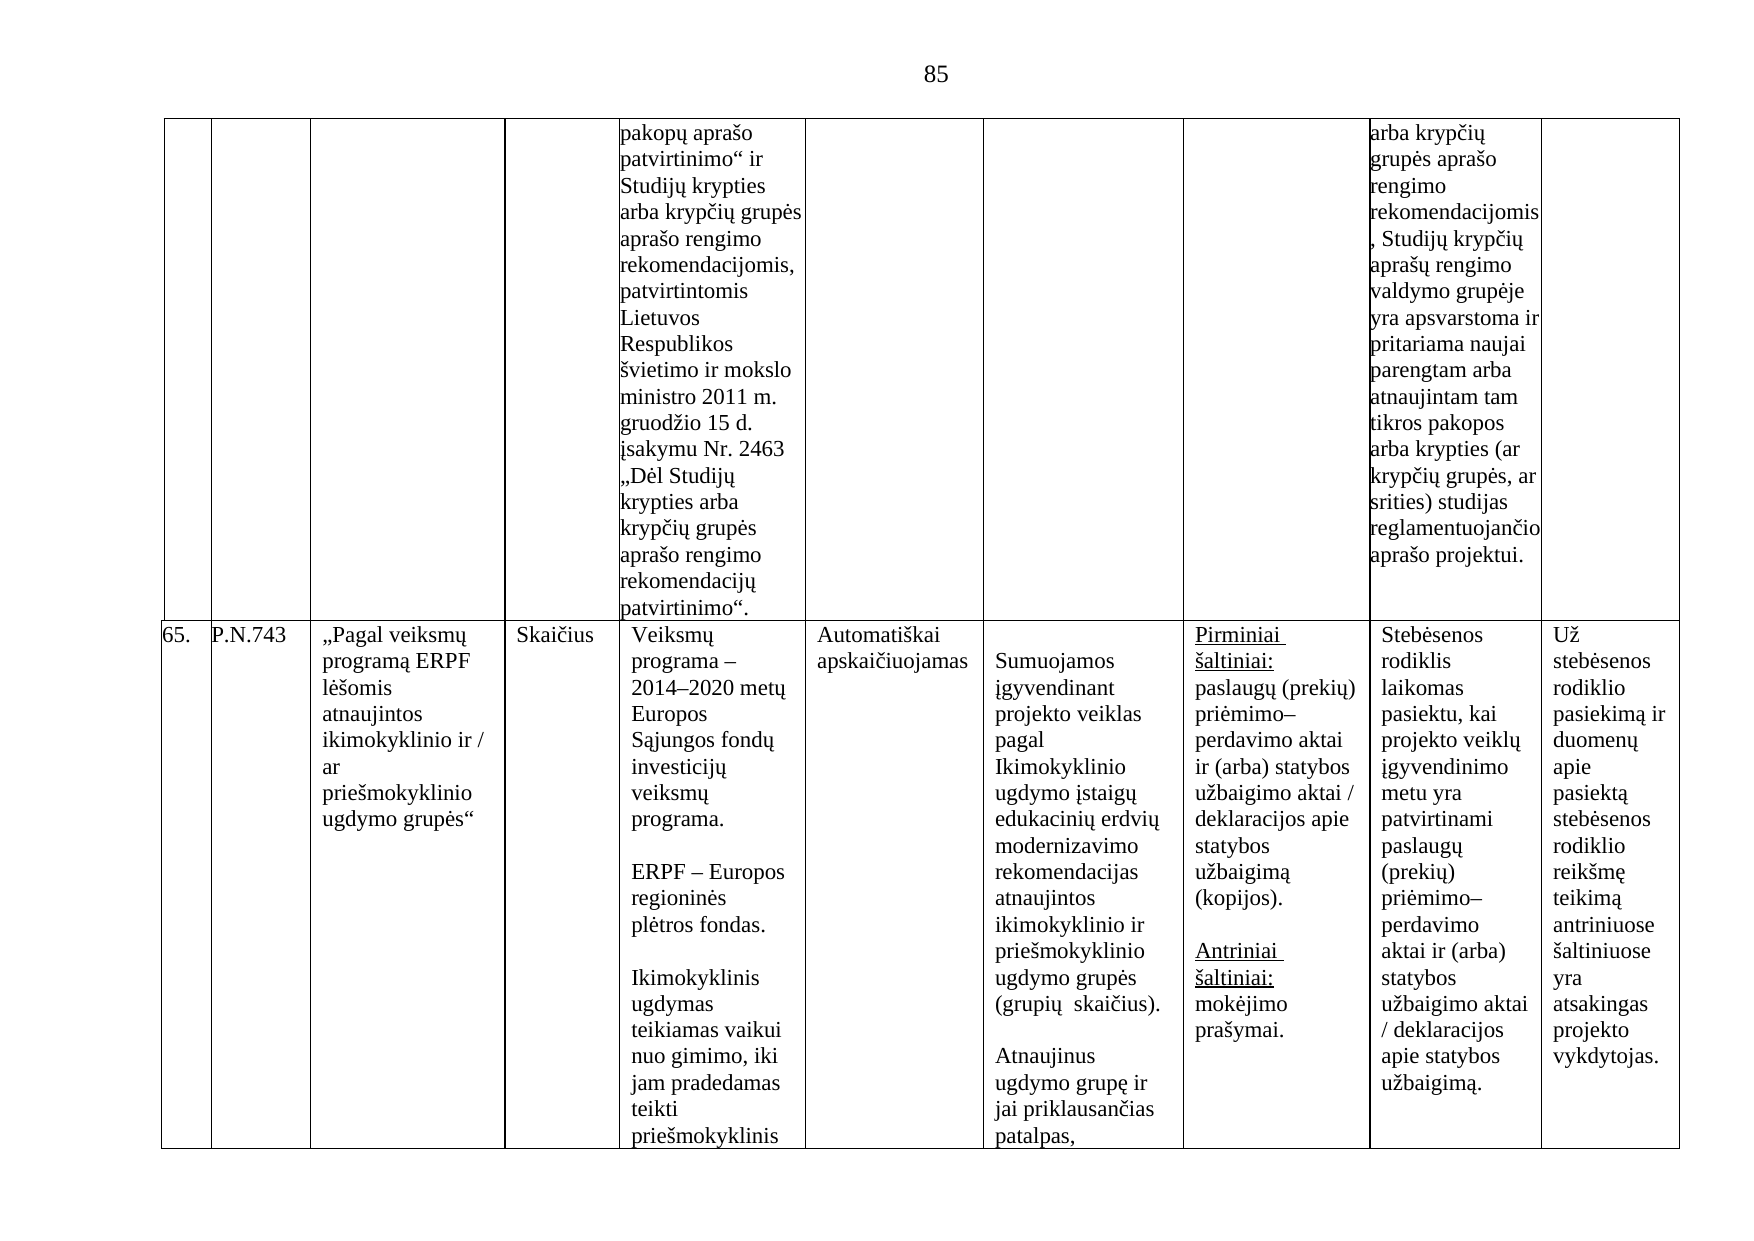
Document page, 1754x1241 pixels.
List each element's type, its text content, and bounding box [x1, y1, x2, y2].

table_cell [212, 119, 310, 620]
table_cell Veiksmų programa – 2014–2020 metų Europos Sąjungos fondų investicijų veiksmų programa. ERPF – Europos regioninės plėtros fondas. Ikimokyklinis ugdymas teikiamas vaikui nuo gimimo, iki jam pradedamas teikti priešmokyklinis [620, 621, 805, 1148]
table_cell Pirminiai šaltiniai: paslaugų (prekių) priėmimo–perdavimo aktai ir (arba) statybos užbaigimo aktai / deklaracijos apie statybos užbaigimą (kopijos). Antriniai šaltiniai: mokėjimo prašymai. [1184, 621, 1369, 1148]
table_cell [1542, 119, 1679, 620]
table_cell [984, 119, 1183, 620]
table_cell 65. [162, 621, 211, 1148]
table_cell [1184, 119, 1369, 620]
table_cell Sumuojamos įgyvendinant projekto veiklas pagal Ikimokyklinio ugdymo įstaigų edukacinių erdvių modernizavimo rekomendacijas atnaujintos ikimokyklinio ir priešmokyklinio ugdymo grupės (grupių skaičius). Atnaujinus ugdymo grupę ir jai priklausančias patalpas, [984, 621, 1183, 1148]
table_cell [311, 119, 504, 620]
table_cell [506, 119, 619, 620]
table_cell Stebėsenos rodiklis laikomas pasiektu, kai projekto veiklų įgyvendinimo metu yra patvirtinami paslaugų (prekių) priėmimo–perdavimo aktai ir (arba) statybos užbaigimo aktai / deklaracijos apie statybos užbaigimą. [1371, 621, 1541, 1148]
table_cell pakopų aprašo patvirtinimo“ ir Studijų krypties arba krypčių grupės aprašo rengimo rekomendacijomis, patvirtintomis Lietuvos Respublikos švietimo ir mokslo ministro 2011 m. gruodžio 15 d. įsakymu Nr. 2463 „Dėl Studijų krypties arba krypčių grupės aprašo rengimo rekomendacijų patvirtinimo“. [620, 119, 805, 620]
table_cell Automatiškai apskaičiuojamas [806, 621, 983, 1148]
table_cell [165, 119, 211, 620]
table_cell Už stebėsenos rodiklio pasiekimą ir duomenų apie pasiektą stebėsenos rodiklio reikšmę teikimą antriniuose šaltiniuose yra atsakingas projekto vykdytojas. [1542, 621, 1679, 1148]
table_cell „Pagal veiksmų programą ERPF lėšomis atnaujintos ikimokyklinio ir / ar priešmokyklinio ugdymo grupės“ [311, 621, 504, 1148]
table_cell arba krypčių grupės aprašo rengimo rekomendacijomis, Studijų krypčių aprašų rengimo valdymo grupėje yra apsvarstoma ir pritariama naujai parengtam arba atnaujintam tam tikros pakopos arba krypties (ar krypčių grupės, ar srities) studijas reglamentuojančio aprašo projektui. [1371, 119, 1541, 620]
table_cell [806, 119, 983, 620]
table_cell Skaičius [506, 621, 619, 1148]
table_cell P.N.743 [212, 621, 310, 1148]
